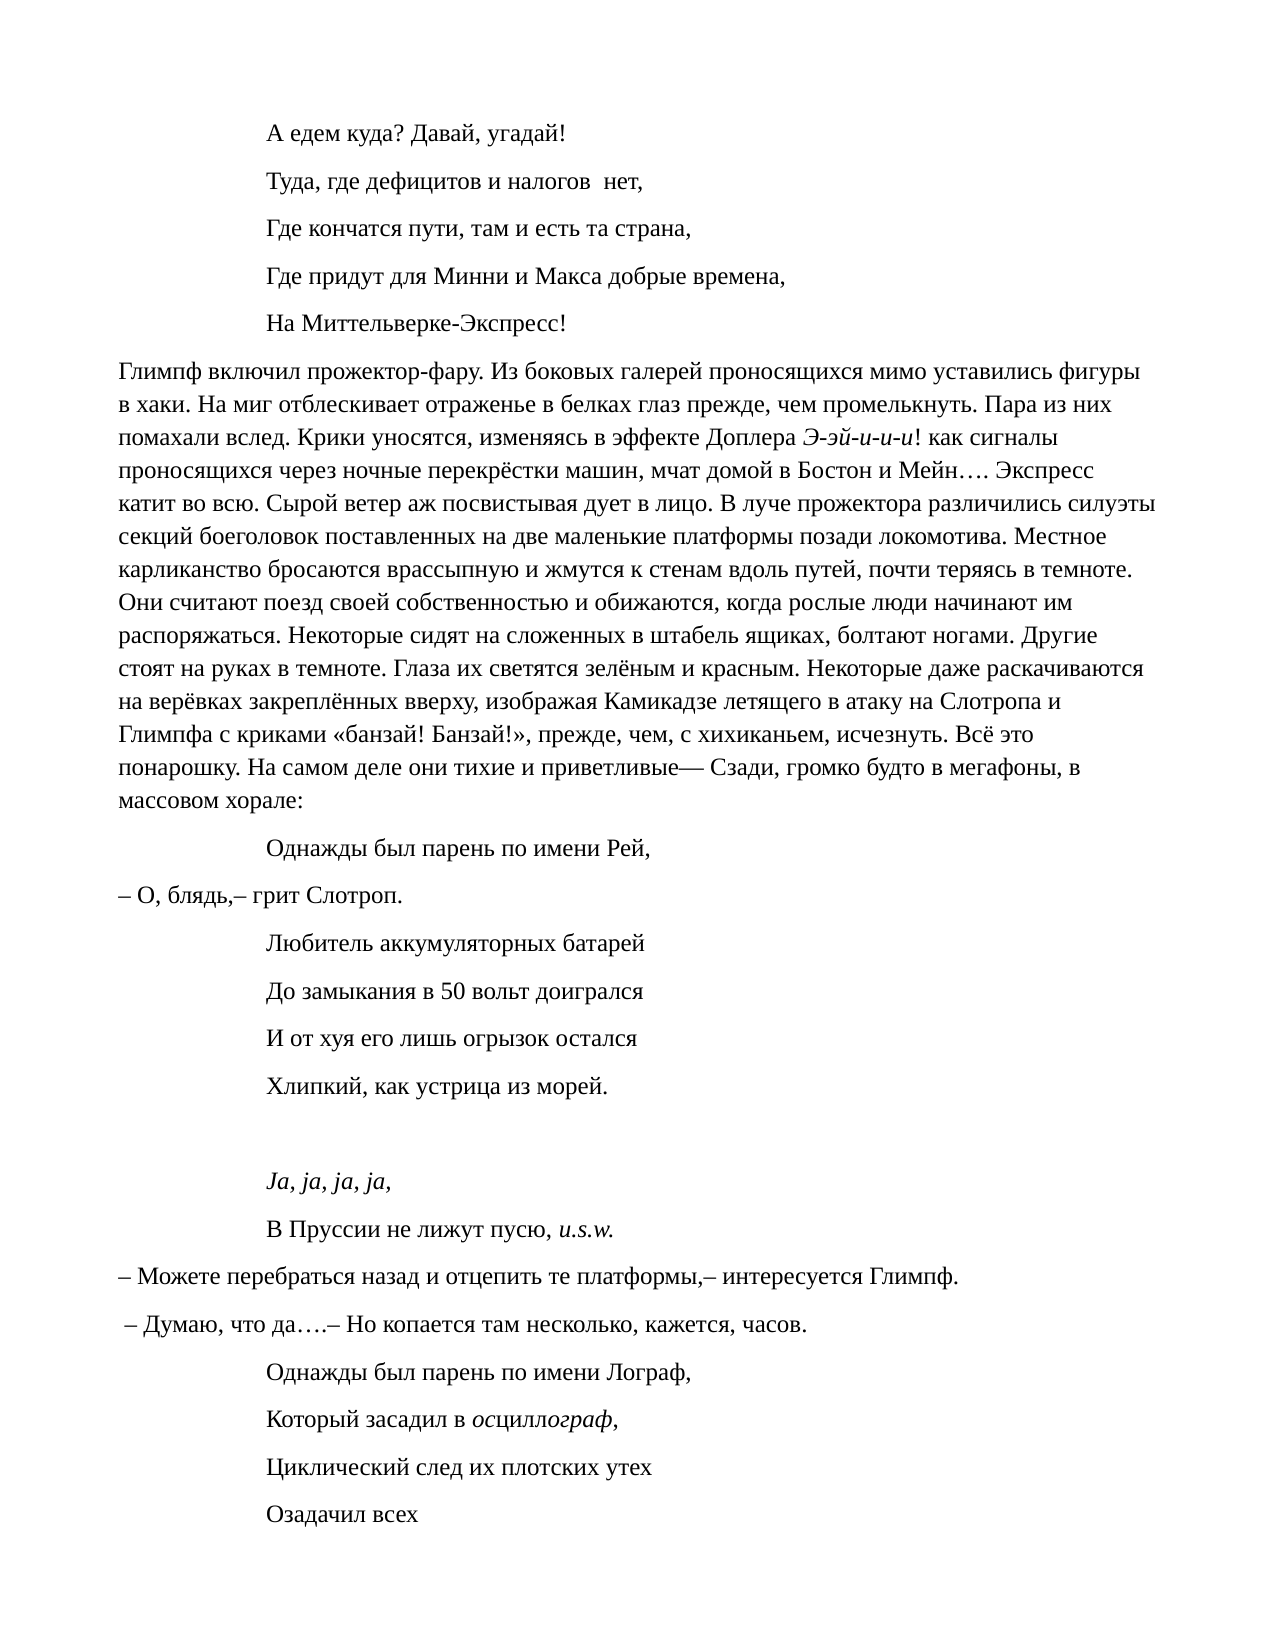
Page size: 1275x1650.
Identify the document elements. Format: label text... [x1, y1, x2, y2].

text В Пруссии не лижут пусю, u.s.w. [266, 1214, 1157, 1243]
text Циклический след их плотских утех [266, 1452, 1157, 1481]
text И от хуя его лишь огрызок остался [266, 1023, 1157, 1052]
text Ja, ja, ja, ja, [266, 1166, 1157, 1195]
text На Миттельверке-Экспресс! [266, 308, 1157, 337]
text Глимпф включил прожектор-фару. Из боковых галерей проносящихся мимо уставились фигуры в хаки. На миг отблескивает отраженье в белках глаз прежде, чем промелькнуть. Пара из них помахали вслед. Крики уносятся, изменяясь в эффекте Доплера Э-эй-и-и-и! как сигналы проносящихся через ночные перекрёстки машин, мчат домой в Бостон и Мейн…. Экспресс катит во всю. Сырой ветер аж посвистывая дует в лицо. В луче прожектора различились силуэты секций боеголовок поставленных на две маленькие платформы позади локомотива. Местное карликанство бросаются врассыпную и жмутся к стенам вдоль путей, почти теряясь в темноте. Они считают поезд своей собственностью и обижаются, когда рослые люди начинают им распоряжаться. Некоторые сидят на сложенных в штабель ящиках, болтают ногами. Другие стоят на руках в темноте. Глаза их светятся зелёным и красным. Некоторые даже раскачиваются на верёвках закреплённых вверху, изображая Камикадзе летящего в атаку на Слотропа и Глимпфа с криками «банзай! Банзай!», прежде, чем, с хихиканьем, исчезнуть. Всё это понарошку. На самом деле они тихие и приветливые— Сзади, громко будто в мегафоны, в массовом хорале: [118, 356, 1157, 814]
text Однажды был парень по имени Лограф, [266, 1357, 1157, 1385]
text Однажды был парень по имени Рей, [266, 833, 1157, 862]
text – Можете перебраться назад и отцепить те платформы,– интересуется Глимпф. [118, 1261, 1157, 1290]
text Озадачил всех [266, 1499, 1157, 1528]
text Где кончатся пути, там и есть та страна, [266, 213, 1157, 242]
text – Думаю, что да….– Но копается там несколько, кажется, часов. [118, 1309, 1157, 1338]
text – О, блядь,– грит Слотроп. [118, 881, 1157, 909]
text Туда, где дефицитов и налогов нет, [266, 166, 1157, 194]
text Хлипкий, как устрица из морей. [266, 1071, 1157, 1100]
text Любитель аккумуляторных батарей [266, 928, 1157, 957]
text А едем куда? Давай, угадай! [266, 118, 1157, 147]
text До замыкания в 50 вольт доигрался [266, 976, 1157, 1004]
text Который засадил в осциллограф, [266, 1404, 1157, 1433]
text Где придут для Минни и Макса добрые времена, [266, 261, 1157, 290]
